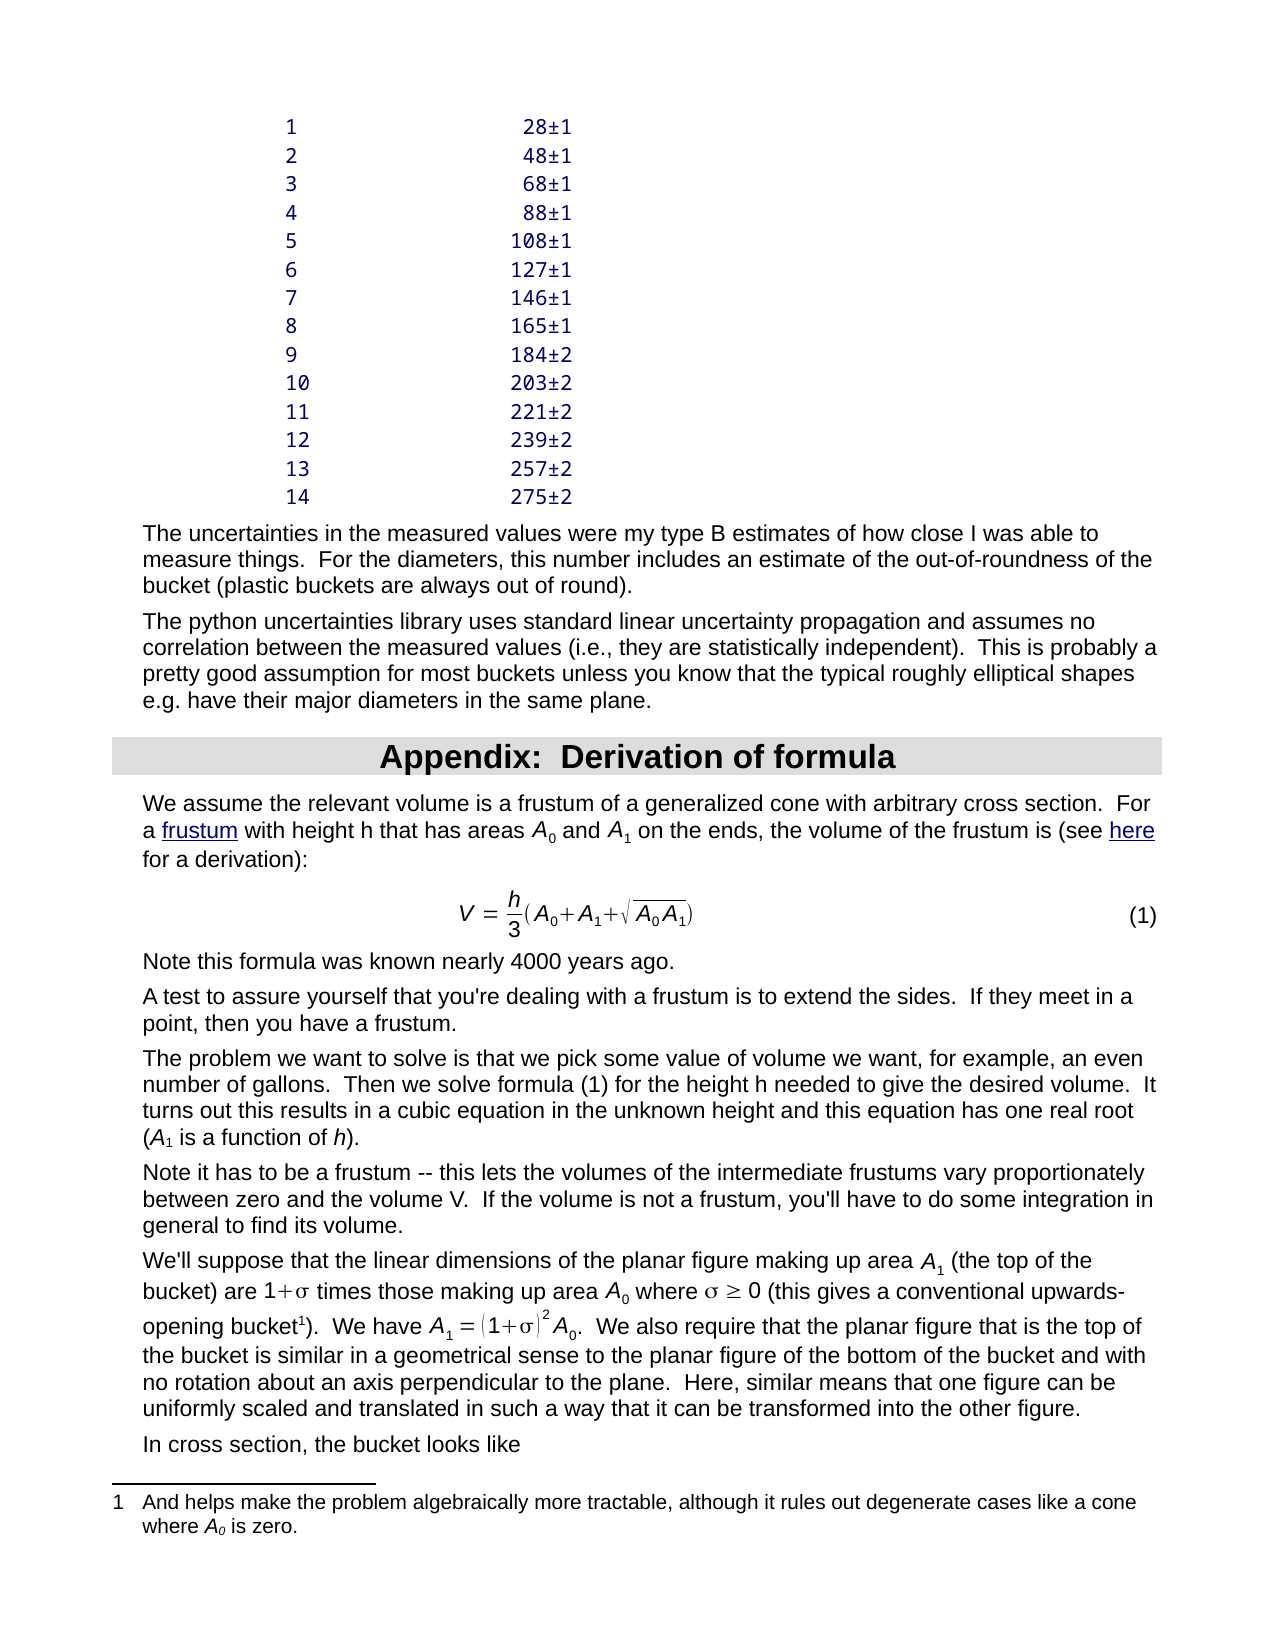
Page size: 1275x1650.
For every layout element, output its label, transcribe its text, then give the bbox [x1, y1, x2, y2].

text 6 127±1 [172, 255, 1162, 283]
text A test to assure yourself that you're dealing with a frustum is to extend the sides. If they meet in a point, then you have a frustum. [142, 983, 1162, 1036]
text In cross section, the bucket looks like [142, 1431, 1162, 1457]
text 12 239±2 [172, 425, 1162, 454]
text 7 146±1 [172, 283, 1162, 312]
text 9 184±2 [172, 340, 1162, 368]
text 13 257±2 [172, 454, 1162, 482]
text 11 221±2 [172, 397, 1162, 425]
text Note it has to be a frustum -- this lets the volumes of the intermediate frustums vary proportionately between zero and the volume V. If the volume is not a frustum, you'll have to do some integration in general to find its volume. [142, 1159, 1162, 1238]
text Note this formula was known nearly 4000 years ago. [142, 948, 1162, 974]
text 10 203±2 [172, 368, 1162, 397]
text We'll suppose that the linear dimensions of the planar figure making up area (the top of the bucket) are times those making up area where (this gives a conventional upwards-opening bucket). We have . We also require that the planar figure that is the top of the bucket is similar in a geometrical sense to the planar figure of the bottom of the bucket and with no rotation about an axis perpendicular to the plane. Here, similar means that one figure can be uniformly scaled and translated in such a way that it can be transformed into the other figure. [142, 1247, 1162, 1422]
text 14 275±2 [172, 482, 1162, 511]
subtitle Appendix: Derivation of formula [112, 737, 1162, 775]
text 1 28±1 [172, 112, 1162, 141]
text 2 48±1 [172, 141, 1162, 169]
text 5 108±1 [172, 226, 1162, 255]
text And helps make the problem algebraically more tractable, although it rules out degenerate cases like a cone where A0 is zero. [112, 1489, 1162, 1537]
text The problem we want to solve is that we pick some value of volume we want, for example, an even number of gallons. Then we solve formula (1) for the height h needed to give the desired volume. It turns out this results in a cubic equation in the unknown height and this equation has one real root (A1 is a function of h). [142, 1045, 1162, 1150]
table_header [113, 882, 1046, 948]
text 8 165±1 [172, 312, 1162, 340]
text 4 88±1 [172, 198, 1162, 226]
table_header (1) [1046, 882, 1162, 948]
text The python uncertainties library uses standard linear uncertainty propagation and assumes no correlation between the measured values (i.e., they are statistically independent). This is probably a pretty good assumption for most buckets unless you know that the typical roughly elliptical shapes e.g. have their major diameters in the same plane. [142, 608, 1162, 713]
text The uncertainties in the measured values were my type B estimates of how close I was able to measure things. For the diameters, this number includes an estimate of the out-of-roundness of the bucket (plastic buckets are always out of round). [142, 519, 1162, 599]
text We assume the relevant volume is a frustum of a generalized cone with arbitrary cross section. For a frustum with height h that has areas and on the ends, the volume of the frustum is (see here for a derivation): [142, 790, 1162, 873]
text 3 68±1 [172, 169, 1162, 198]
